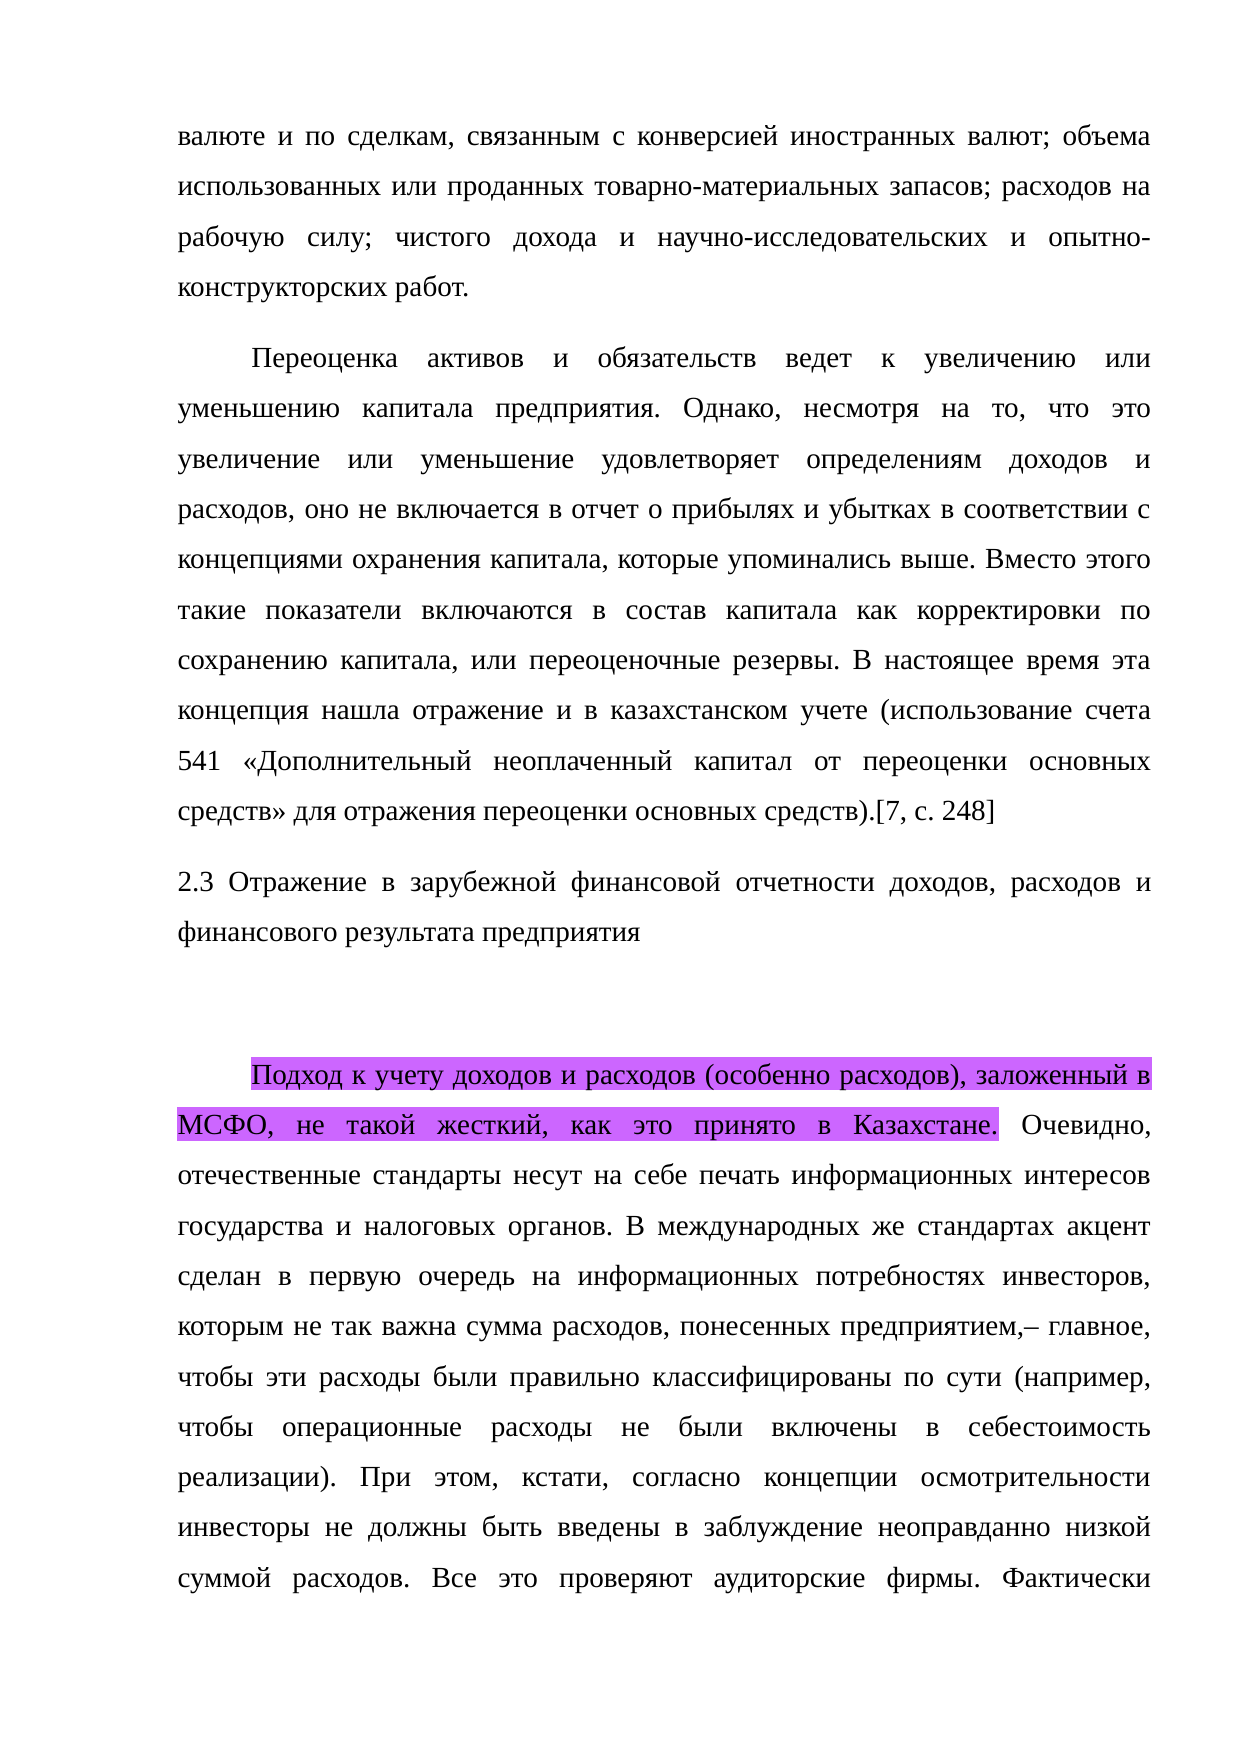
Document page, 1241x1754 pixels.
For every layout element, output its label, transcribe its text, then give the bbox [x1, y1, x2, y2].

text 2.3 Отражение в зарубежной финансовой отчетности доходов, расходов и финансового результата предприятия [177, 864, 1152, 948]
text Переоценка активов и обязательств ведет к увеличению или уменьшению капитала предприятия. Однако, несмотря на то, что это увеличение или уменьшение удовлетворяет определениям доходов и расходов, оно не включается в отчет о прибылях и убытках в соответствии с концепциями охранения капитала, которые упоминались выше. Вместо этого такие показатели включаются в состав капитала как корректировки по сохранению капитала, или переоценочные резервы. В настоящее время эта концепция нашла отражение и в казахстанском учете (использование счета 541 «Дополнительный неоплаченный капитал от переоценки основных средств» для отражения переоценки основных средств).[7, с. 248] [177, 340, 1152, 827]
text Подход к учету доходов и расходов (особенно расходов), заложенный в МСФО, не такой жесткий, как это принято в Казахстане. Очевидно, отечественные стандарты несут на себе печать информационных интересов государства и налоговых органов. В международных же стандартах акцент сделан в первую очередь на информационных потребностях инвесторов, которым не так важна сумма расходов, понесенных предприятием,– главное, чтобы эти расходы были правильно классифицированы по сути (например, чтобы операционные расходы не были включены в себестоимость реализации). При этом, кстати, согласно концепции осмотрительности инвесторы не должны быть введены в заблуждение неоправданно низкой суммой расходов. Все это проверяют аудиторские фирмы. Фактически [177, 1057, 1152, 1593]
text валюте и по сделкам, связанным с конверсией иностранных валют; объема использованных или проданных товарно-материальных запасов; расходов на рабочую силу; чистого дохода и научно-исследовательских и опытно-конструкторских работ. [177, 118, 1152, 303]
